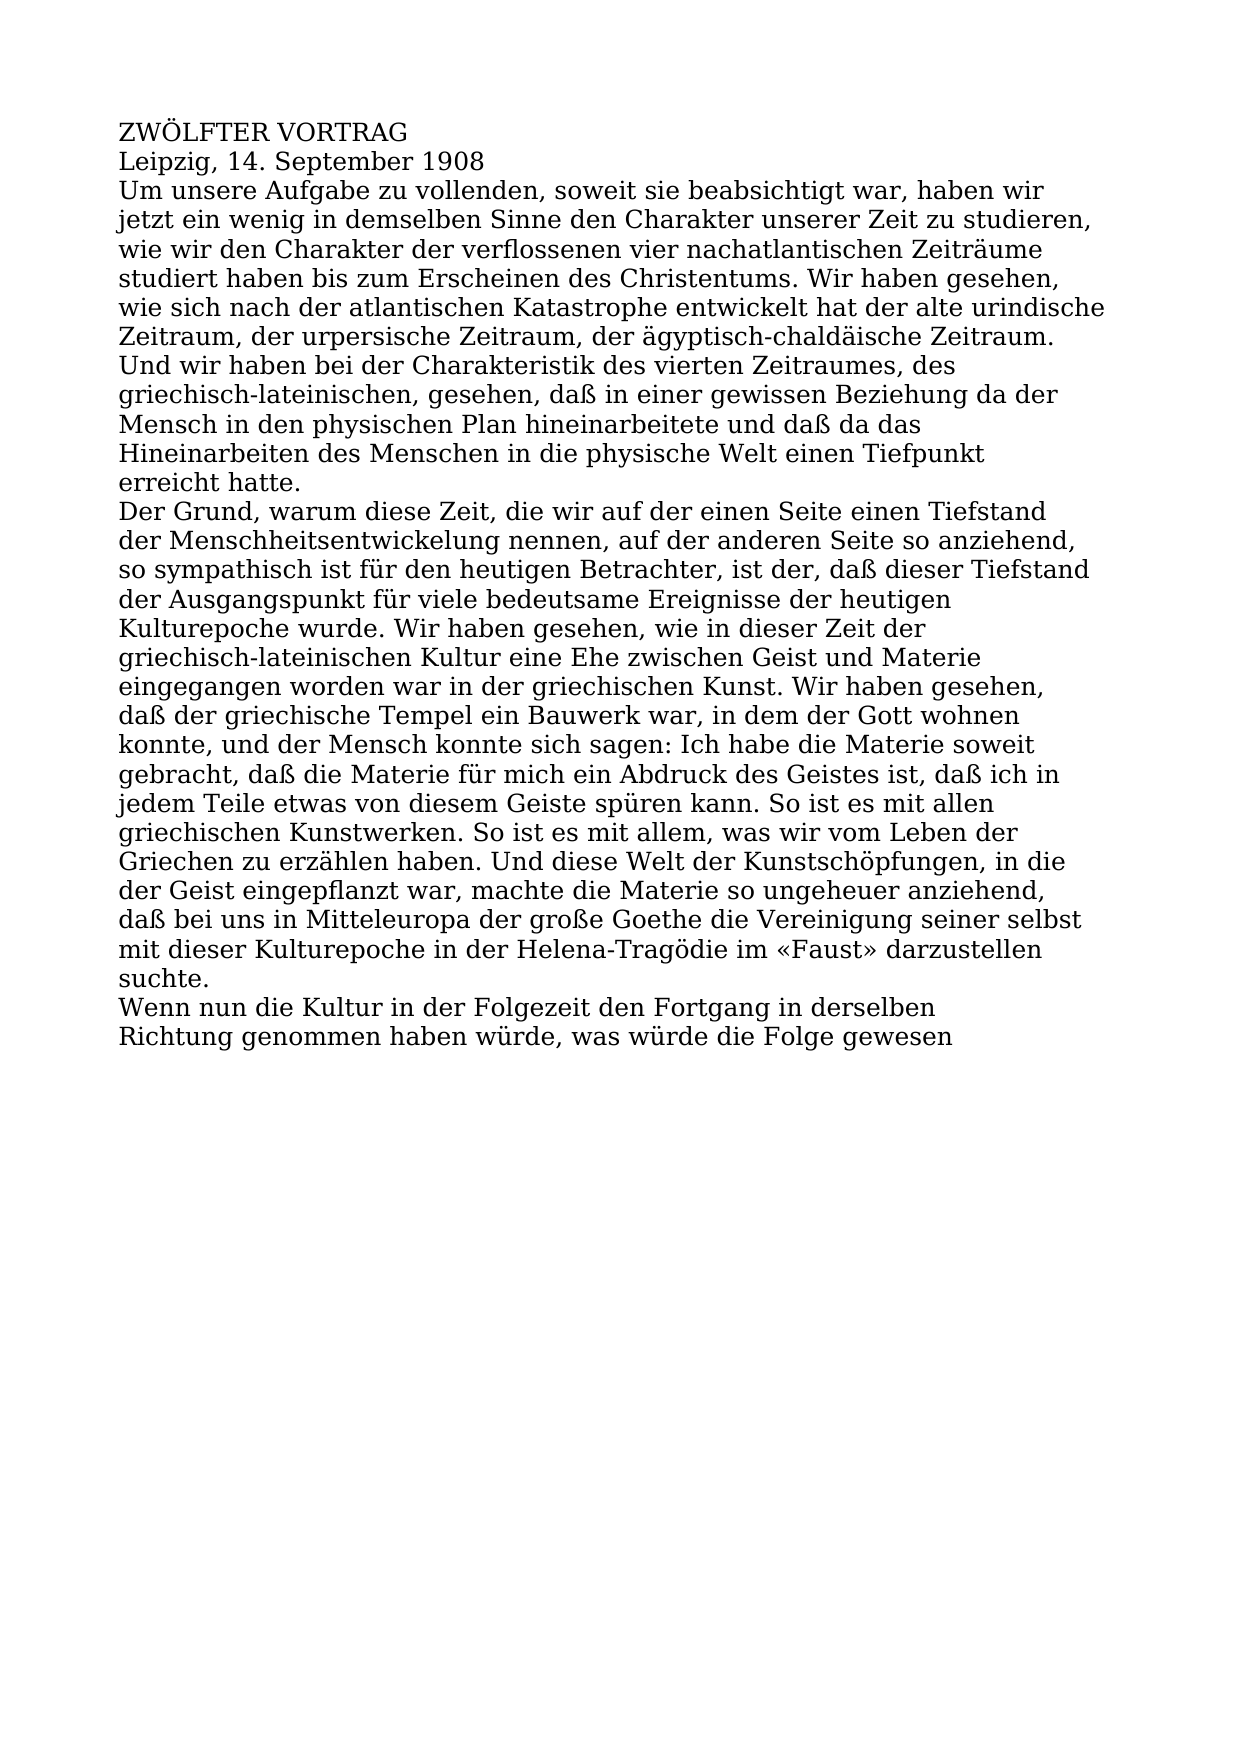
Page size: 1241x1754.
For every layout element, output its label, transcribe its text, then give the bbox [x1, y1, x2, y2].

text Zeitraum, der urpersische Zeitraum, der ägyptisch-chaldäische Zeitraum. [118, 322, 1122, 351]
text wie wir den Charakter der verflossenen vier nachatlantischen Zeiträume [118, 235, 1122, 264]
text studiert haben bis zum Erscheinen des Christentums. Wir haben gesehen, [118, 264, 1122, 293]
text erreicht hatte. [118, 468, 1122, 497]
text Richtung genommen haben würde, was würde die Folge gewesen [118, 1022, 1122, 1051]
text Leipzig, 14. September 1908 [118, 147, 1122, 176]
text ZWÖLFTER VORTRAG [118, 118, 1122, 147]
text griechisch-lateinischen, gesehen, daß in einer gewissen Beziehung da der [118, 381, 1122, 410]
text Um unsere Aufgabe zu vollenden, soweit sie beabsichtigt war, haben wir [118, 176, 1122, 206]
text Griechen zu erzählen haben. Und diese Welt der Kunstschöpfungen, in die [118, 847, 1122, 876]
text jedem Teile etwas von diesem Geiste spüren kann. So ist es mit allen [118, 789, 1122, 818]
text mit dieser Kulturepoche in der Helena-Tragödie im «Faust» darzustellen [118, 935, 1122, 964]
text Kulturepoche wurde. Wir haben gesehen, wie in dieser Zeit der [118, 614, 1122, 643]
text eingegangen worden war in der griechischen Kunst. Wir haben gesehen, [118, 672, 1122, 701]
text der Geist eingepflanzt war, machte die Materie so ungeheuer anziehend, [118, 876, 1122, 906]
text griechischen Kunstwerken. So ist es mit allem, was wir vom Leben der [118, 818, 1122, 847]
text konnte, und der Mensch konnte sich sagen: Ich habe die Materie soweit [118, 731, 1122, 760]
text gebracht, daß die Materie für mich ein Abdruck des Geistes ist, daß ich in [118, 760, 1122, 789]
text Hineinarbeiten des Menschen in die physische Welt einen Tiefpunkt [118, 439, 1122, 468]
text Mensch in den physischen Plan hineinarbeitete und daß da das [118, 410, 1122, 439]
text Und wir haben bei der Charakteristik des vierten Zeitraumes, des [118, 351, 1122, 381]
text so sympathisch ist für den heutigen Betrachter, ist der, daß dieser Tiefstand [118, 556, 1122, 585]
text der Menschheitsentwickelung nennen, auf der anderen Seite so anziehend, [118, 526, 1122, 556]
text daß bei uns in Mitteleuropa der große Goethe die Vereinigung seiner selbst [118, 906, 1122, 935]
text wie sich nach der atlantischen Katastrophe entwickelt hat der alte urindische [118, 293, 1122, 322]
text jetzt ein wenig in demselben Sinne den Charakter unserer Zeit zu studieren, [118, 206, 1122, 235]
text der Ausgangspunkt für viele bedeutsame Ereignisse der heutigen [118, 585, 1122, 614]
text griechisch-lateinischen Kultur eine Ehe zwischen Geist und Materie [118, 643, 1122, 672]
text Wenn nun die Kultur in der Folgezeit den Fortgang in derselben [118, 993, 1122, 1022]
text daß der griechische Tempel ein Bauwerk war, in dem der Gott wohnen [118, 701, 1122, 731]
text suchte. [118, 964, 1122, 993]
text Der Grund, warum diese Zeit, die wir auf der einen Seite einen Tiefstand [118, 497, 1122, 526]
